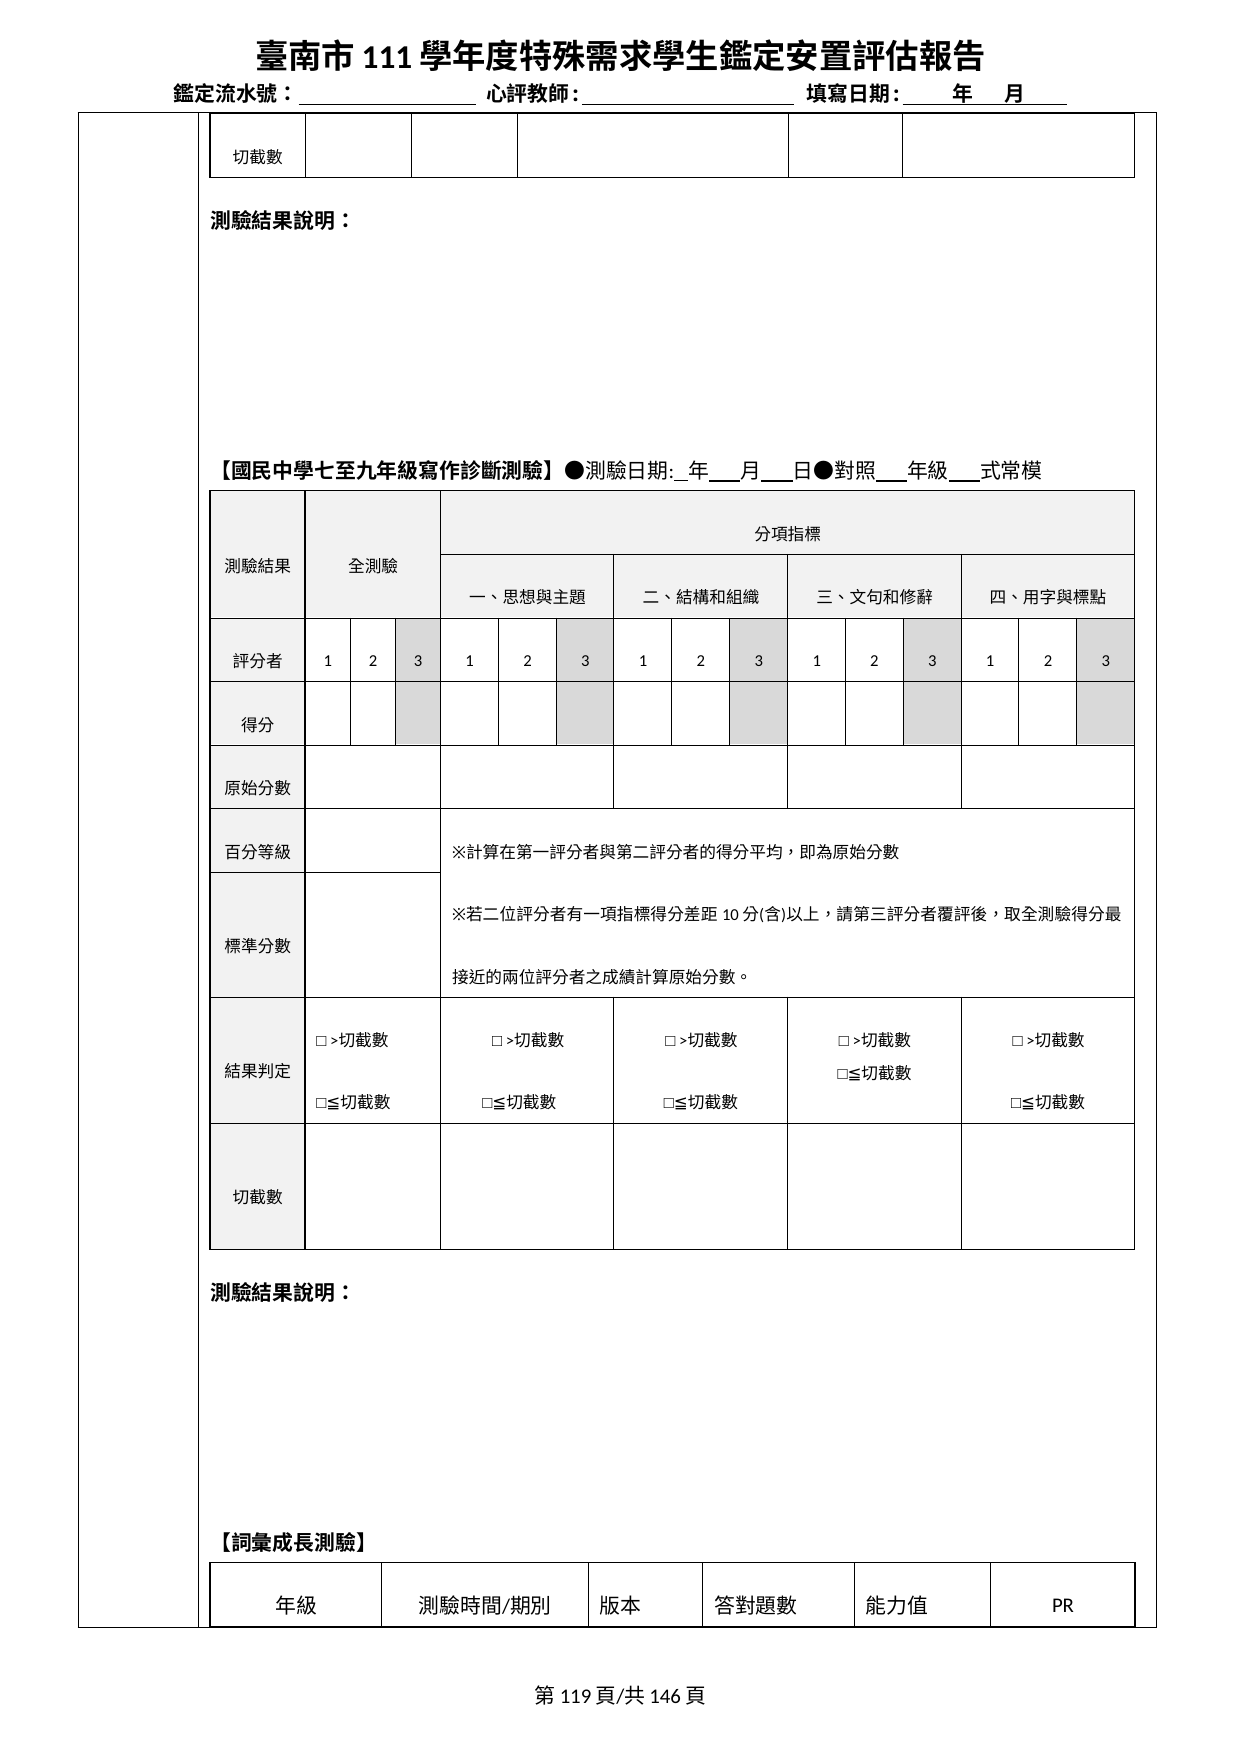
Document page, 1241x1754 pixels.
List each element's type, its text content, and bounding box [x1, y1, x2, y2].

table_cell 二、結構和組織 [614, 555, 787, 617]
table_cell 評分者 [211, 619, 304, 681]
table_cell [904, 682, 961, 744]
table_cell [789, 114, 902, 177]
table_cell [788, 1124, 961, 1249]
table_header 測驗時間/期別 [382, 1563, 588, 1626]
table_cell [351, 682, 395, 744]
table_cell [1077, 682, 1134, 744]
table_cell 標準分數 [211, 873, 304, 997]
table_header 能力值 [855, 1563, 990, 1626]
table_cell □ >切截數 □≦切截數 [614, 998, 787, 1123]
table_cell 1 [788, 619, 845, 681]
table_cell [614, 682, 671, 744]
table_header 測驗結果 [211, 491, 304, 617]
table_cell [730, 682, 787, 744]
table_cell [518, 114, 788, 177]
table_cell 3 [904, 619, 961, 681]
table_cell [1019, 682, 1076, 744]
table_cell 1 [306, 619, 350, 681]
table_header 分項指標 [441, 491, 1134, 554]
table_cell □ >切截數 □≦切截數 [306, 998, 440, 1123]
table_cell [846, 682, 903, 744]
table_cell 2 [351, 619, 395, 681]
table_cell 2 [672, 619, 729, 681]
table_cell [396, 682, 440, 744]
table_cell □ >切截數 □≦切截數 [962, 998, 1134, 1123]
table_cell [441, 682, 498, 744]
table_cell [788, 746, 961, 808]
table_cell 3 [557, 619, 613, 681]
table_cell 1 [962, 619, 1018, 681]
table_cell □ >切截數 □≦切截數 [441, 998, 613, 1123]
table_header PR [991, 1563, 1134, 1626]
table_header 答對題數 [703, 1563, 854, 1626]
table_cell [962, 682, 1018, 744]
table_cell [306, 114, 411, 177]
table_cell 1 [441, 619, 498, 681]
table_cell 3 [396, 619, 440, 681]
table_cell [306, 809, 440, 872]
table_cell 一、思想與主題 [441, 555, 613, 617]
table_cell 百分等級 [211, 809, 304, 872]
table_cell [614, 746, 787, 808]
table_cell 3 [730, 619, 787, 681]
table_cell [557, 682, 613, 744]
table_cell 得分 [211, 682, 304, 744]
table_cell 三、文句和修辭 [788, 555, 961, 617]
table_cell ※計算在第一評分者與第二評分者的得分平均，即為原始分數 ※若二位評分者有一項指標得分差距10分(含)以上，請第三評分者覆評後，取全測驗得分最接近的兩位評分者之成績計算原始分數。 [441, 809, 1134, 997]
table_header 全測驗 [306, 491, 440, 617]
table_cell [788, 682, 845, 744]
table_cell [306, 1124, 440, 1249]
table_cell [306, 682, 350, 744]
table_cell [499, 682, 556, 744]
table_cell 切截數 [211, 1124, 304, 1249]
table_cell [614, 1124, 787, 1249]
table_cell 2 [1019, 619, 1076, 681]
table_cell [1157, 112, 1162, 1627]
table_cell [962, 1124, 1134, 1249]
table_cell □ >切截數 □≦切截數 [788, 998, 961, 1123]
table_cell 2 [499, 619, 556, 681]
table_cell 3 [1077, 619, 1134, 681]
table_cell [412, 114, 517, 177]
table_cell [441, 746, 613, 808]
table_cell [672, 682, 729, 744]
table_header 年級 [211, 1563, 381, 1626]
table_cell [962, 746, 1134, 808]
table_cell 1 [614, 619, 671, 681]
table_cell 結果判定 [211, 998, 304, 1123]
table_cell 四、用字與標點 [962, 555, 1134, 617]
table_cell [306, 873, 440, 997]
table_cell [79, 113, 198, 1627]
table_cell [441, 1124, 613, 1249]
table_cell [903, 114, 1134, 177]
table_cell 2 [846, 619, 903, 681]
table_cell 測驗結果說明： 【國民中學七至九年級寫作診斷測驗】●測驗日期: 年 月 日●對照 年級 式常模 測驗結果說明： 【詞彙成長測驗】 [199, 113, 1156, 1627]
table_header 版本 [589, 1563, 702, 1626]
table_cell [306, 746, 440, 808]
table_cell 原始分數 [211, 746, 304, 808]
table_cell 切截數 [211, 114, 305, 177]
